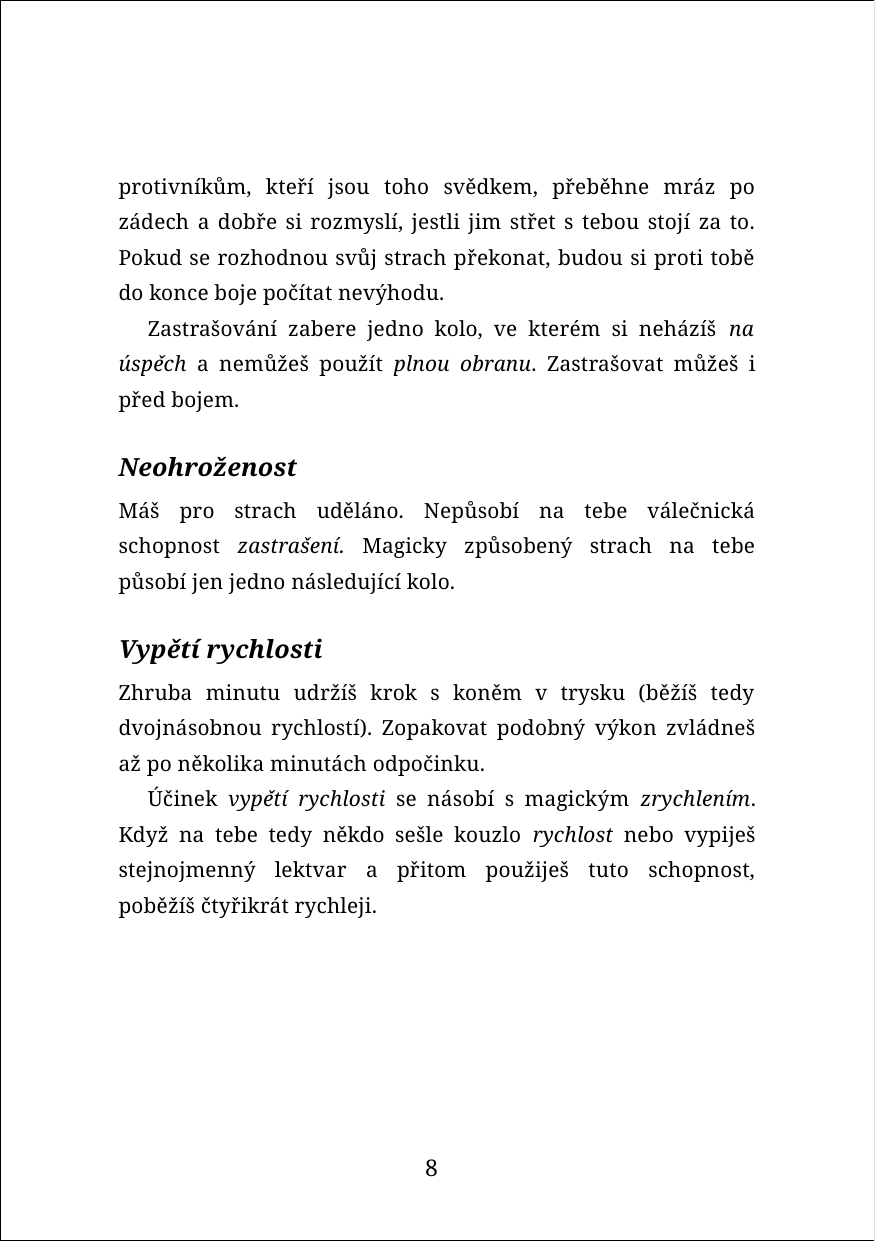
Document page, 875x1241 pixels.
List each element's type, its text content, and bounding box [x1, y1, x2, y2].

subtitle Vypětí rychlosti [118, 632, 756, 666]
text Zhruba minutu udržíš krok s koněm v trysku (běžíš tedy dvojnásobnou rychlostí). Zopakovat podobný výkon zvládneš až po několika minutách odpočinku. Účinek vypětí rychlosti se násobí s magickým zrychlením. Když na tebe tedy někdo sešle kouzlo rychlost nebo vypiješ stejnojmenný lektvar a přitom použiješ tuto schopnost, poběžíš čtyřikrát rychleji. [118, 678, 756, 919]
text protivníkům, kteří jsou toho svědkem, přeběhne mráz po zádech a dobře si rozmyslí, jestli jim střet s tebou stojí za to. Pokud se rozhodnou svůj strach překonat, budou si proti tobě do konce boje počítat nevýhodu. Zastrašování zabere jedno kolo, ve kterém si neházíš na úspěch a nemůžeš použít plnou obranu. Zastrašovat můžeš i před bojem. [118, 172, 756, 413]
subtitle Neohroženost [118, 450, 756, 484]
text Máš pro strach uděláno. Nepůsobí na tebe válečnická schopnost zastrašení. Magicky způsobený strach na tebe působí jen jedno následující kolo. [118, 496, 756, 595]
